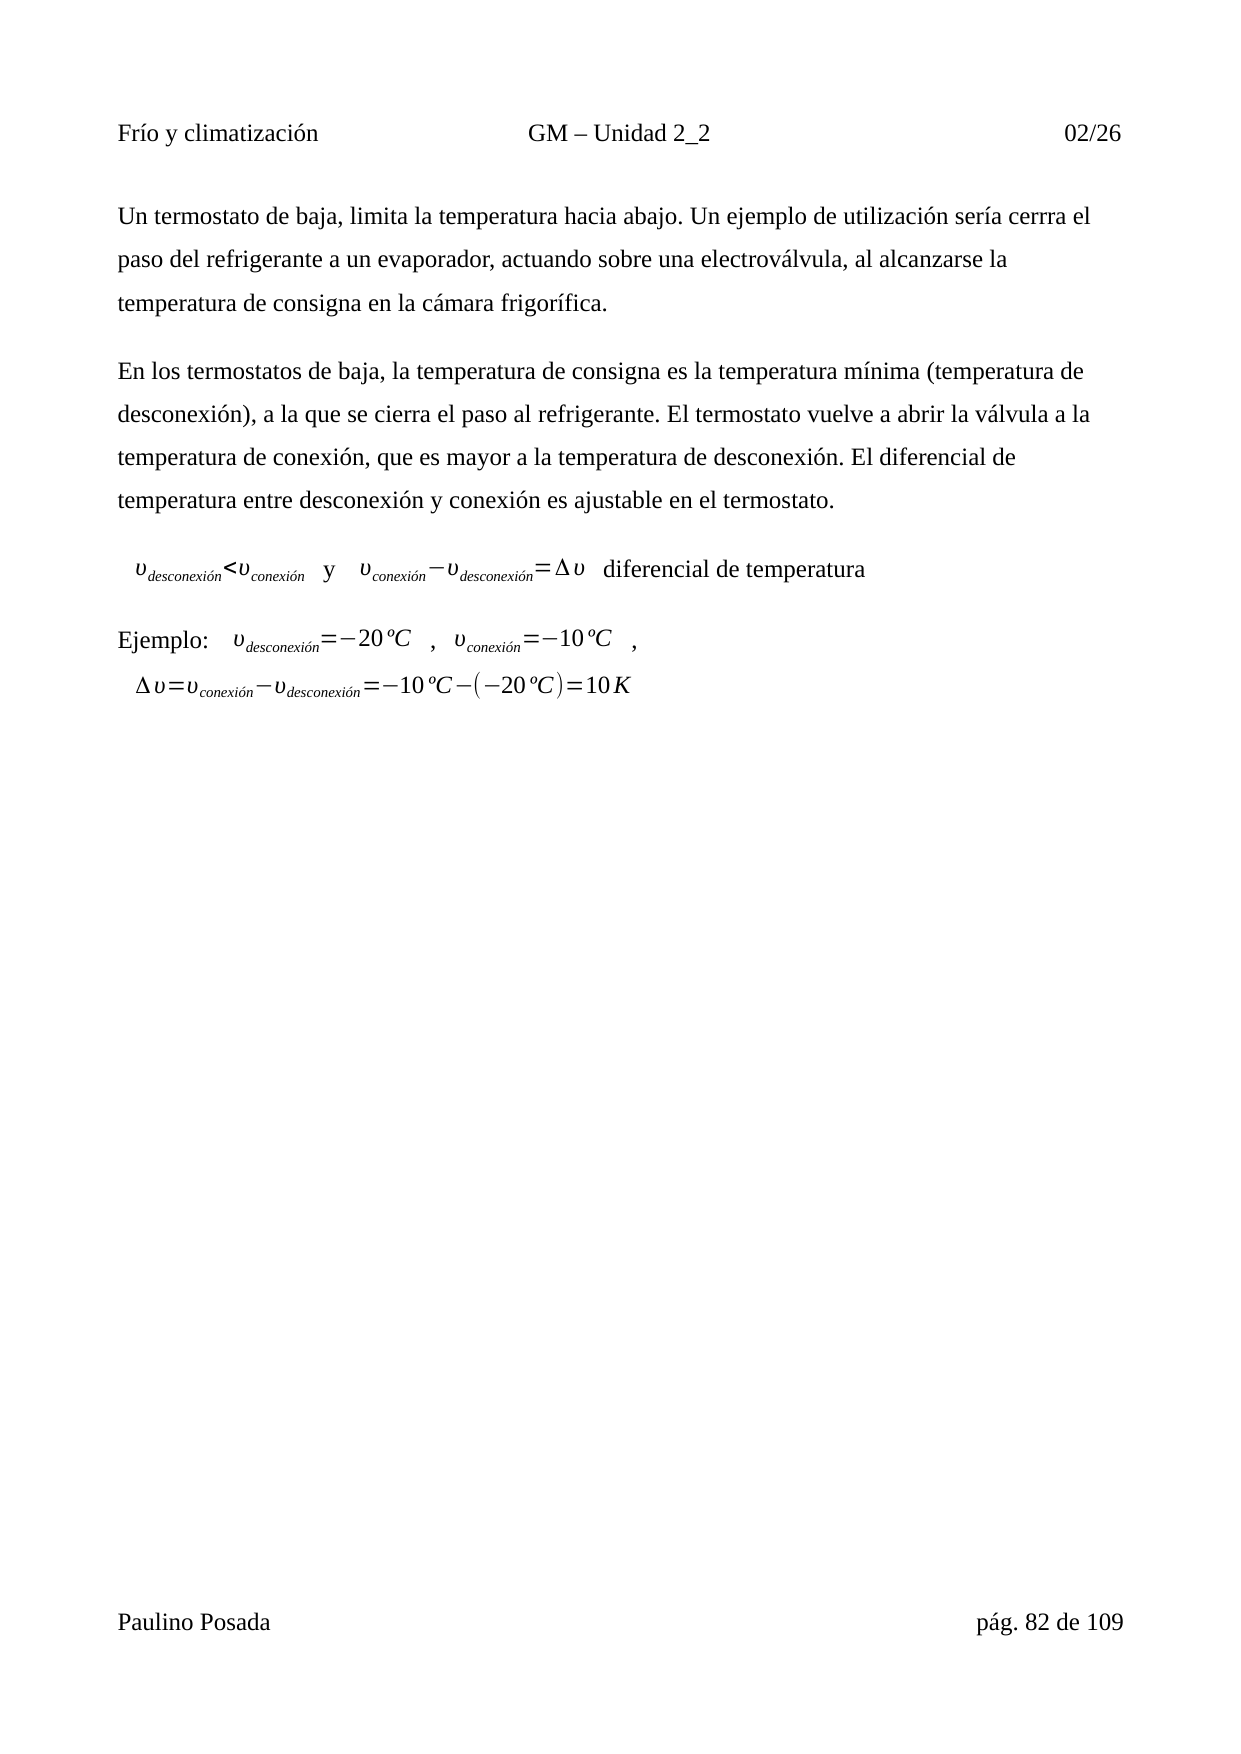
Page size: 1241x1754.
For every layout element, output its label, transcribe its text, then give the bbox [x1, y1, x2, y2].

text En los termostatos de baja, la temperatura de consigna es la temperatura mínima (temperatura de desconexión), a la que se cierra el paso al refrigerante. El termostato vuelve a abrir la válvula a la temperatura de conexión, que es mayor a la temperatura de desconexión. El diferencial de temperatura entre desconexión y conexión es ajustable en el termostato. [117, 356, 1123, 514]
text Ejemplo: ,, [117, 624, 1123, 702]
text Un termostato de baja, limita la temperatura hacia abajo. Un ejemplo de utilización sería cerrra el paso del refrigerante a un evaporador, actuando sobre una electroválvula, al alcanzarse la temperatura de consigna en la cámara frigorífica. [117, 201, 1123, 316]
text y diferencial de temperatura [117, 553, 1123, 585]
